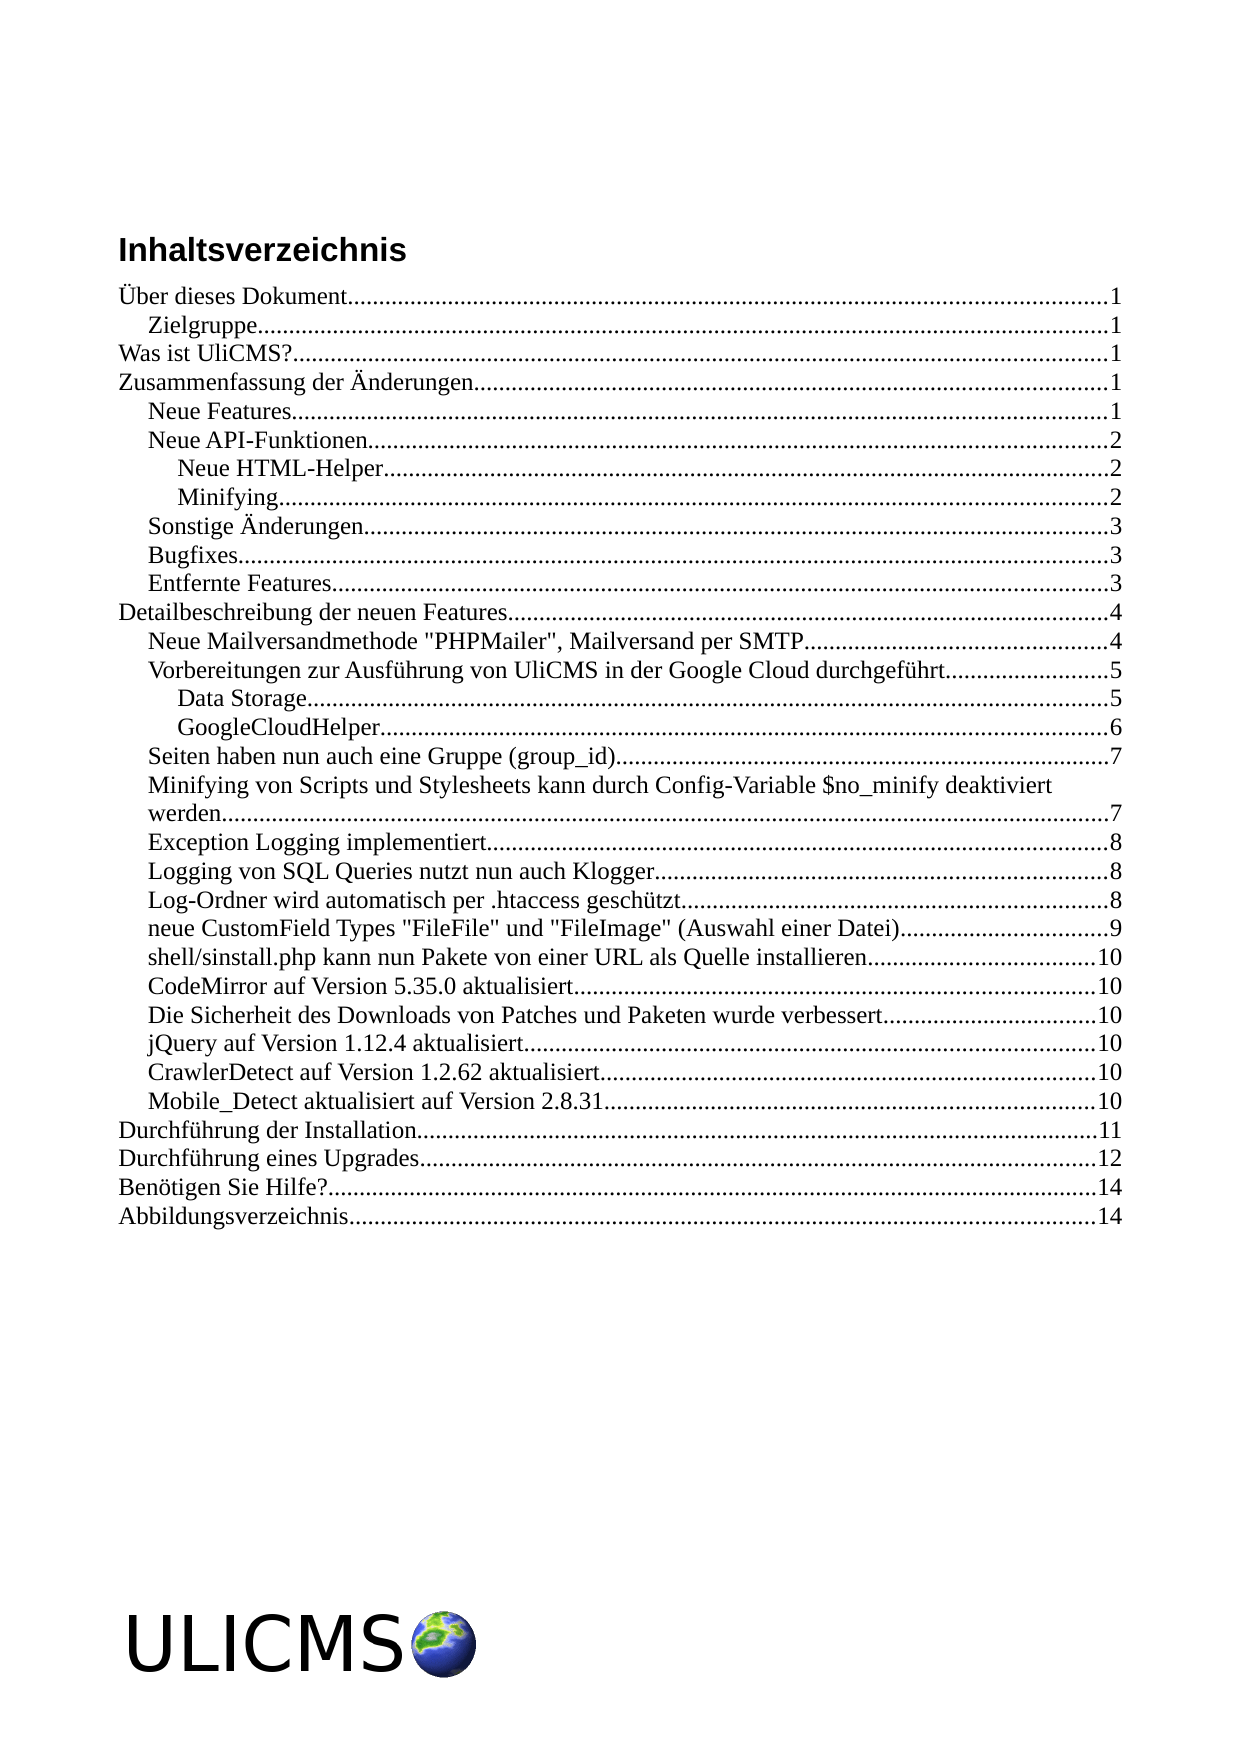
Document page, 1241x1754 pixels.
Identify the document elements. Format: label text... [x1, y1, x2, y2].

text Log-Ordner wird automatisch per .htaccess geschützt 8 [148, 885, 1122, 913]
text Zielgruppe 1 [148, 310, 1122, 338]
text Über dieses Dokument 1 [118, 281, 1122, 310]
text CodeMirror auf Version 5.35.0 aktualisiert 10 [148, 971, 1122, 1000]
text Vorbereitungen zur Ausführung von UliCMS in der Google Cloud durchgeführt 5 [148, 655, 1122, 683]
text jQuery auf Version 1.12.4 aktualisiert 10 [148, 1028, 1122, 1057]
text Benötigen Sie Hilfe? 14 [118, 1172, 1122, 1201]
text Logging von SQL Queries nutzt nun auch Klogger 8 [148, 856, 1122, 885]
text Data Storage 5 [177, 683, 1122, 712]
text Entfernte Features 3 [148, 568, 1122, 597]
text Detailbeschreibung der neuen Features 4 [118, 597, 1122, 626]
text GoogleCloudHelper 6 [177, 712, 1122, 741]
text Durchführung eines Upgrades 12 [118, 1143, 1122, 1172]
text Exception Logging implementiert 8 [148, 827, 1122, 856]
text Seiten haben nun auch eine Gruppe (group_id) 7 [148, 741, 1122, 770]
subtitle Inhaltsverzeichnis [118, 230, 1122, 268]
text Sonstige Änderungen 3 [148, 511, 1122, 540]
text Zusammenfassung der Änderungen 1 [118, 367, 1122, 396]
text Neue API-Funktionen 2 [148, 425, 1122, 453]
text Mobile_Detect aktualisiert auf Version 2.8.31 10 [148, 1086, 1122, 1115]
text shell/sinstall.php kann nun Pakete von einer URL als Quelle installieren 10 [148, 942, 1122, 971]
text Die Sicherheit des Downloads von Patches und Paketen wurde verbessert 10 [148, 1000, 1122, 1028]
text Minifying von Scripts und Stylesheets kann durch Config-Variable $no_minify deaktiviert werden. 7 [148, 770, 1122, 827]
text Minifying 2 [177, 482, 1122, 511]
text Was ist UliCMS? 1 [118, 338, 1122, 367]
text Neue Features 1 [148, 396, 1122, 425]
text CrawlerDetect auf Version 1.2.62 aktualisiert 10 [148, 1057, 1122, 1086]
text Bugfixes 3 [148, 540, 1122, 568]
picture [118, 1607, 479, 1681]
text Neue Mailversandmethode "PHPMailer", Mailversand per SMTP 4 [148, 626, 1122, 655]
text Abbildungsverzeichnis 14 [118, 1201, 1122, 1230]
text Durchführung der Installation 11 [118, 1115, 1122, 1143]
text neue CustomField Types "FileFile" und "FileImage" (Auswahl einer Datei) 9 [148, 913, 1122, 942]
text Neue HTML-Helper 2 [177, 453, 1122, 482]
